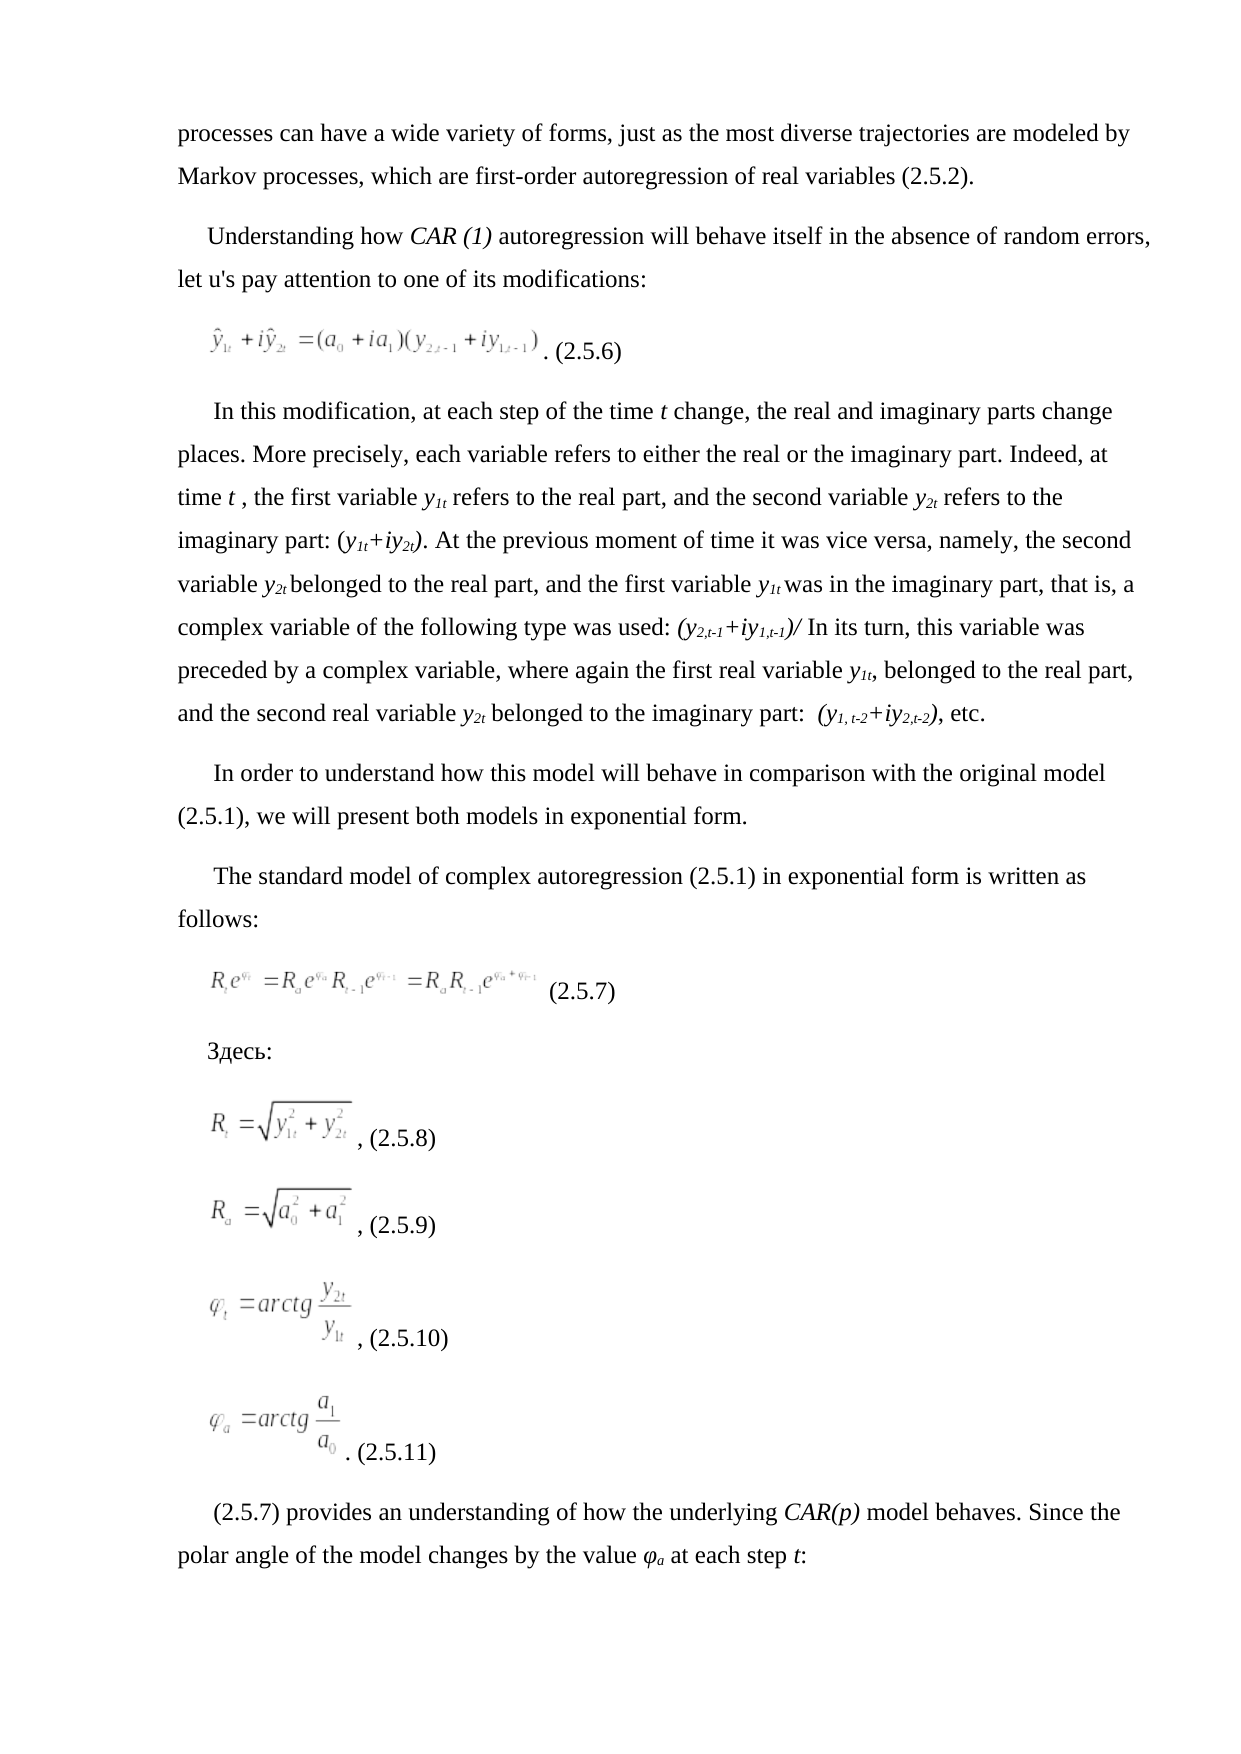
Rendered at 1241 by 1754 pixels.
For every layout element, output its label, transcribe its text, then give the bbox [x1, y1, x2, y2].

text (2.5.7) [177, 964, 1152, 1005]
text . (2.5.6) [177, 324, 1152, 365]
text . (2.5.11) [177, 1383, 1152, 1466]
text Здесь: [177, 1036, 1152, 1065]
text , (2.5.10) [177, 1269, 1152, 1352]
text In this modification, at each step of the time t change, the real and imaginary parts change places. More precisely, each variable refers to either the real or the imaginary part. Indeed, at time t , the first variable y1t refers to the real part, and the second variable y2t refers to the imaginary part: (y1t+iy2t). At the previous moment of time it was vice versa, namely, the second variable y2t belonged to the real part, and the first variable y1t was in the imaginary part, that is, a complex variable of the following type was used: (y2,t-1+iy1,t-1)/ In its turn, this variable was preceded by a complex variable, where again the first real variable y1t, belonged to the real part, and the second real variable y2t belonged to the imaginary part: (y1, t-2+iy2,t-2), etc. [177, 396, 1152, 727]
text The standard model of complex autoregression (2.5.1) in exponential form is written as follows: [177, 861, 1152, 933]
text , (2.5.8) [177, 1096, 1152, 1152]
text , (2.5.9) [177, 1183, 1152, 1238]
text In order to understand how this model will behave in comparison with the original model (2.5.1), we will present both models in exponential form. [177, 758, 1152, 830]
text Understanding how CAR (1) autoregression will behave itself in the absence of random errors, let u's pay attention to one of its modifications: [177, 221, 1152, 293]
text processes can have a wide variety of forms, just as the most diverse trajectories are modeled by Markov processes, which are first-order autoregression of real variables (2.5.2). [177, 118, 1152, 190]
text (2.5.7) provides an understanding of how the underlying CAR(p) model behaves. Since the polar angle of the model changes by the value φa at each step t: [177, 1497, 1152, 1569]
